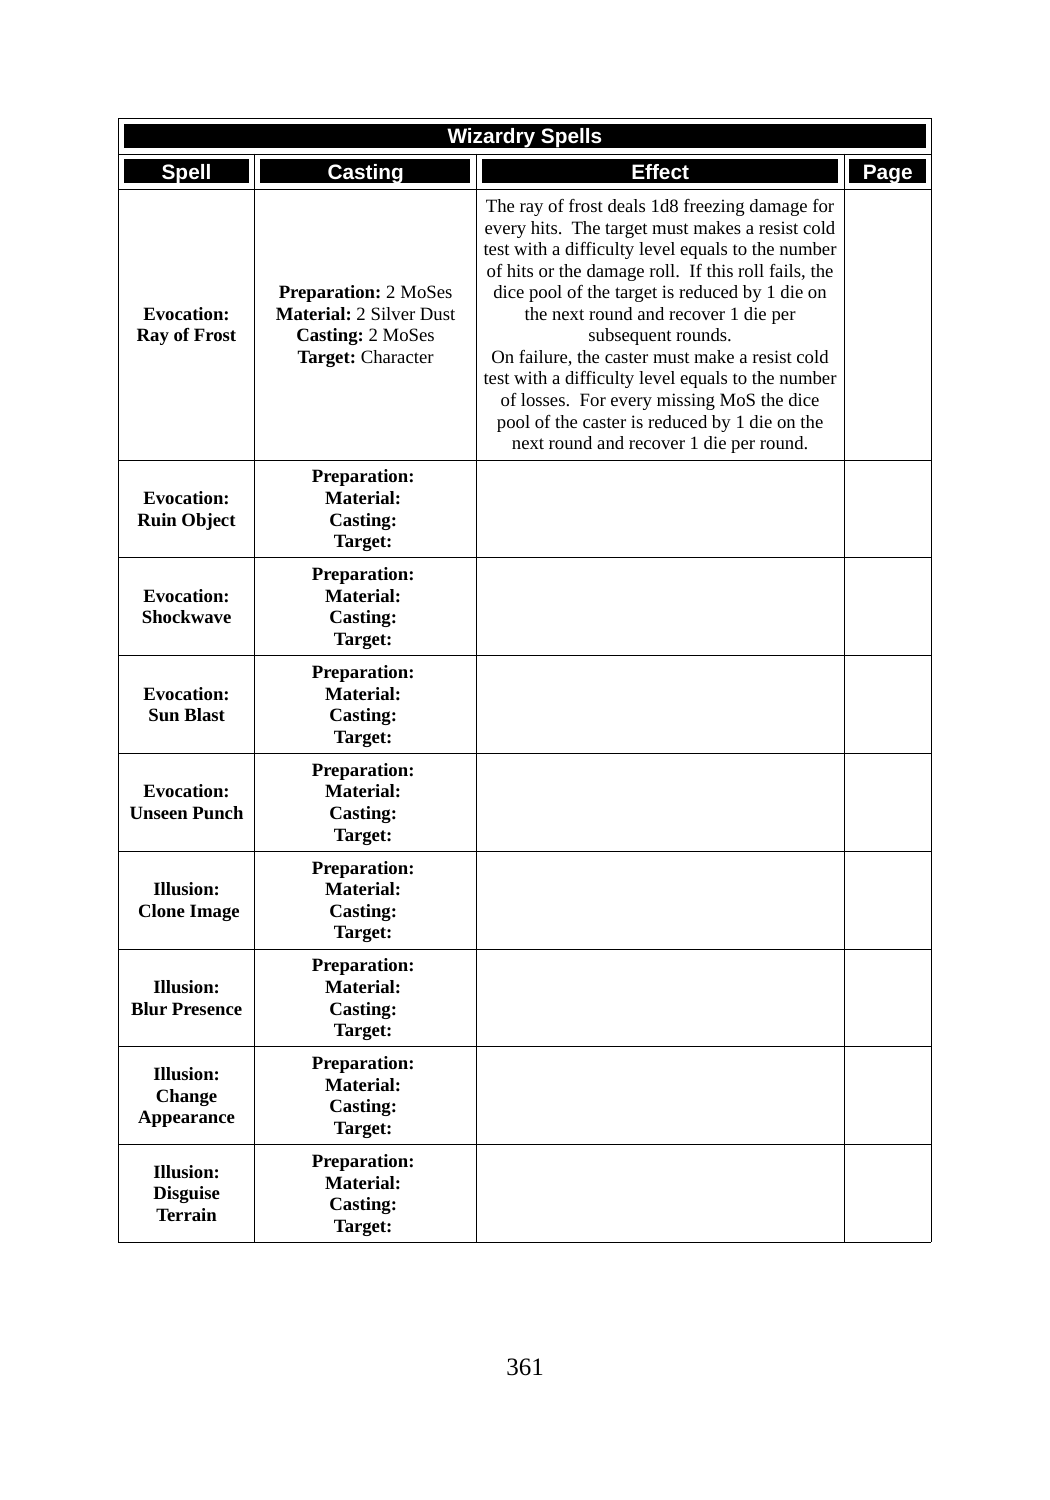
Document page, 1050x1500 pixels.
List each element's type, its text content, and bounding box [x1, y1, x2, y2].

table_cell [845, 461, 931, 557]
table_cell [477, 852, 844, 948]
table_cell [477, 1145, 844, 1242]
table_cell Preparation: Material: Casting: Target: [255, 950, 476, 1046]
table_cell Spell [119, 155, 254, 189]
table_cell [845, 656, 931, 753]
table_cell Illusion: Disguise Terrain [119, 1145, 254, 1242]
table_cell Illusion: Clone Image [119, 852, 254, 948]
table_cell Preparation: Material: Casting: Target: [255, 852, 476, 948]
table_cell [845, 754, 931, 851]
table_cell Page [845, 155, 931, 189]
table_cell Evocation: Ruin Object [119, 461, 254, 557]
table_header Wizardry Spells [119, 119, 931, 154]
table_cell Effect [477, 155, 844, 189]
table_cell Preparation: Material: Casting: Target: [255, 656, 476, 753]
table_cell Evocation: Unseen Punch [119, 754, 254, 851]
table_cell [845, 1145, 931, 1242]
table_cell Illusion: Change Appearance [119, 1047, 254, 1144]
table_cell [477, 754, 844, 851]
table_cell [477, 656, 844, 753]
table_cell Preparation: 2 MoSes Material: 2 Silver Dust Casting: 2 MoSes Target: Character [255, 190, 476, 459]
table_cell Preparation: Material: Casting: Target: [255, 558, 476, 655]
table_cell [477, 1047, 844, 1144]
table_cell The ray of frost deals 1d8 freezing damage for every hits. The target must makes a resist cold test with a difficulty level equals to the number of hits or the damage roll. If this roll fails, the dice pool of the target is reduced by 1 die on the next round and recover 1 die per subsequent rounds. On failure, the caster must make a resist cold test with a difficulty level equals to the number of losses. For every missing MoS the dice pool of the caster is reduced by 1 die on the next round and recover 1 die per round. [477, 190, 844, 459]
table_cell [845, 1047, 931, 1144]
table_cell Preparation: Material: Casting: Target: [255, 754, 476, 851]
table_cell [477, 950, 844, 1046]
table_cell [477, 558, 844, 655]
table_cell [845, 950, 931, 1046]
table_cell Preparation: Material: Casting: Target: [255, 1047, 476, 1144]
table_cell Evocation: Sun Blast [119, 656, 254, 753]
table_cell Illusion: Blur Presence [119, 950, 254, 1046]
table_cell Preparation: Material: Casting: Target: [255, 461, 476, 557]
table_cell [477, 461, 844, 557]
table_cell [845, 558, 931, 655]
table_cell Casting [255, 155, 476, 189]
table_cell Evocation: Shockwave [119, 558, 254, 655]
table_cell Preparation: Material: Casting: Target: [255, 1145, 476, 1242]
table_cell [845, 190, 931, 459]
table_cell Evocation: Ray of Frost [119, 190, 254, 459]
table_cell [845, 852, 931, 948]
